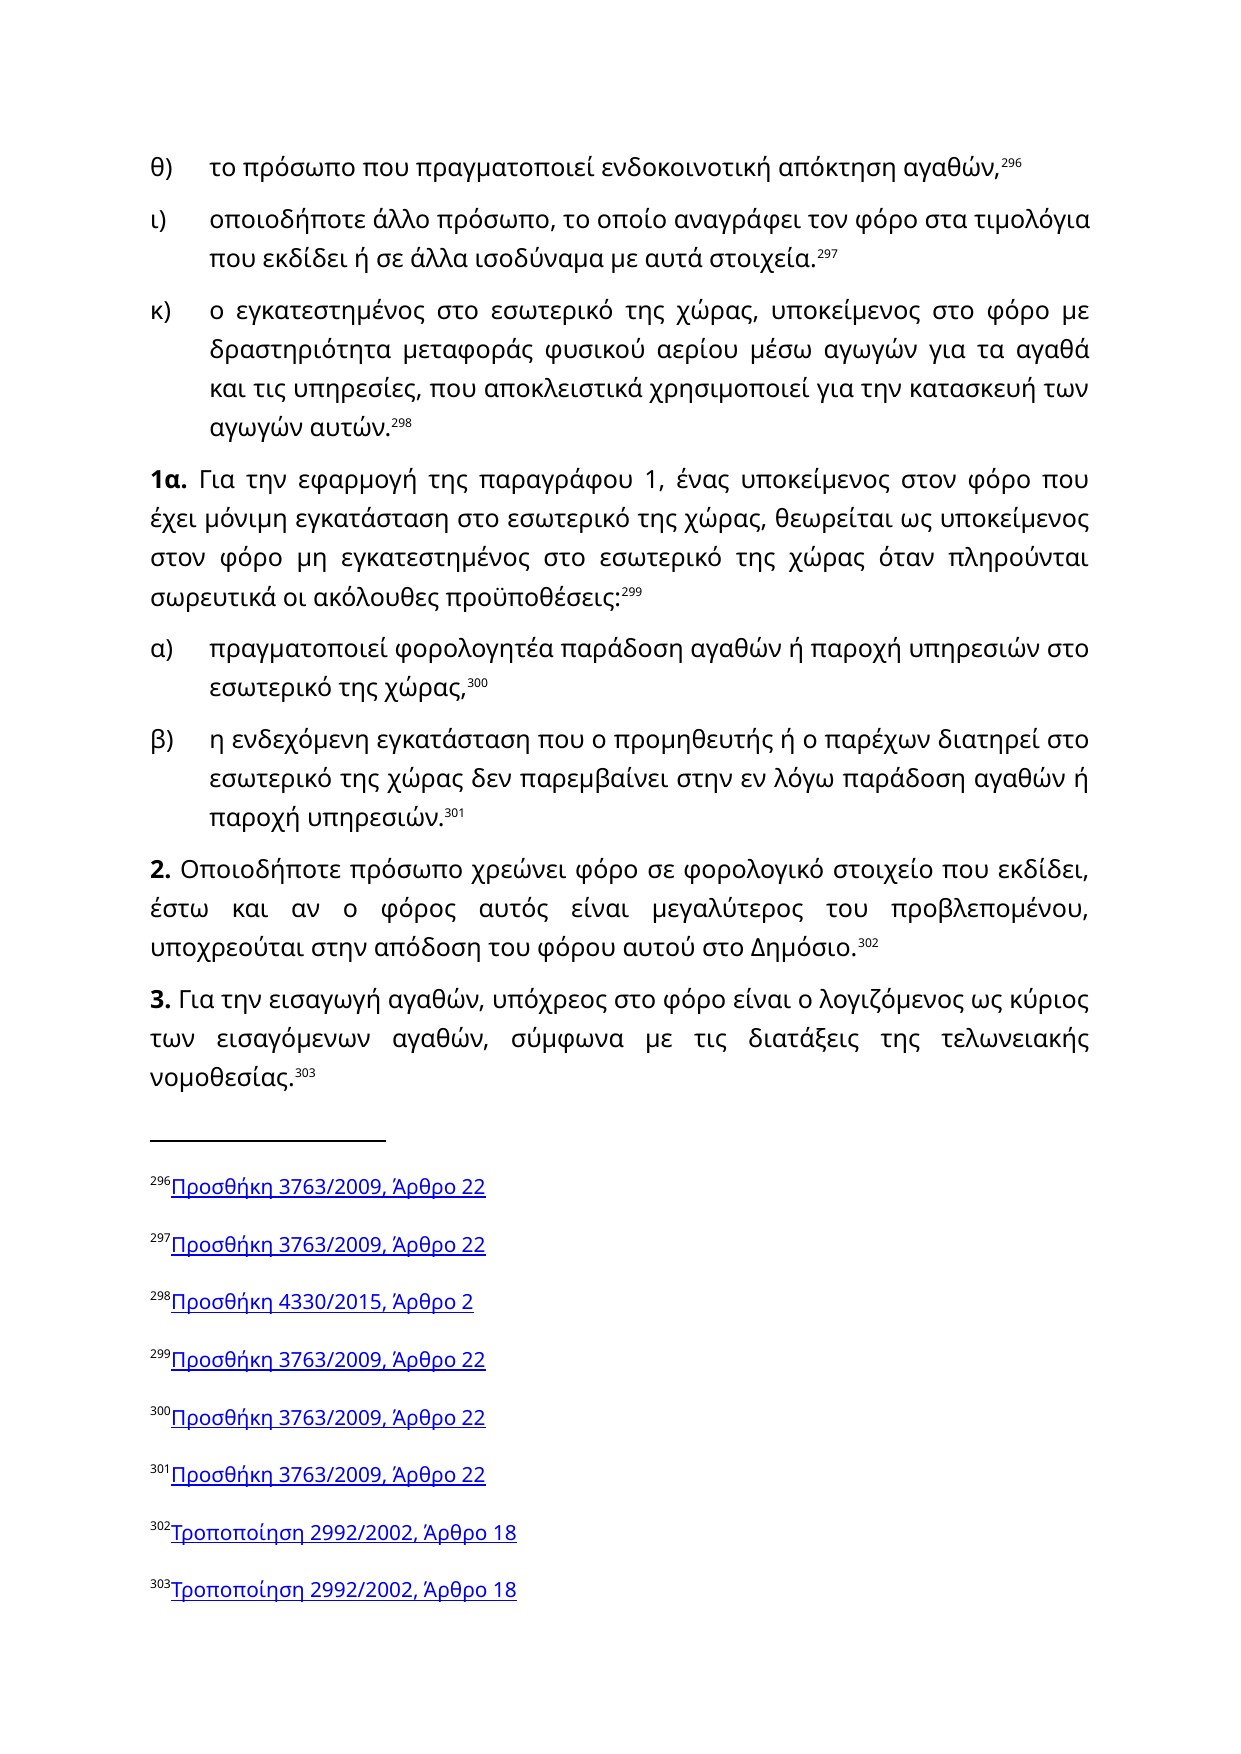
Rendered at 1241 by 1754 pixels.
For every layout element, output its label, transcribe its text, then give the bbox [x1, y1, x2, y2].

text 1α. Για την εφαρμογή της παραγράφου 1, ένας υποκείμενος στον φόρο που έχει μόνιμη εγκατάσταση στο εσωτερικό της χώρας, θεωρείται ως υποκείμενος στον φόρο μη εγκατεστημένος στο εσωτερικό της χώρας όταν πληρούνται σωρευτικά οι ακόλουθες προϋποθέσεις: [150, 462, 1090, 613]
text 3. Για την εισαγωγή αγαθών, υπόχρεος στο φόρο είναι ο λογιζόμενος ως κύριος των εισαγόμενων αγαθών, σύμφωνα με τις διατάξεις της τελωνειακής νομοθεσίας. [150, 982, 1090, 1094]
text Προσθήκη 3763/2009, Άρθρο 22 [150, 1460, 1090, 1489]
text Προσθήκη 4330/2015, Άρθρο 2 [150, 1287, 1090, 1316]
text Προσθήκη 3763/2009, Άρθρο 22 [150, 1230, 1090, 1258]
text Προσθήκη 3763/2009, Άρθρο 22 [150, 1403, 1090, 1431]
text Προσθήκη 3763/2009, Άρθρο 22 [150, 1345, 1090, 1373]
list α) πραγματοποιεί φορολογητέα παράδοση αγαθών ή παροχή υπηρεσιών στο εσωτερικό της χώρας, [150, 631, 1090, 704]
list β) η ενδεχόμενη εγκατάσταση που ο προμηθευτής ή ο παρέχων διατηρεί στο εσωτερικό της χώρας δεν παρεμβαίνει στην εν λόγω παράδοση αγαθών ή παροχή υπηρεσιών. [150, 722, 1090, 834]
list θ) το πρόσωπο που πραγματοποιεί ενδοκοινοτική απόκτηση αγαθών, [150, 150, 1090, 184]
list κ) ο εγκατεστημένος στο εσωτερικό της χώρας, υποκείμενος στο φόρο με δραστηριότητα μεταφοράς φυσικού αερίου μέσω αγωγών για τα αγαθά και τις υπηρεσίες, που αποκλειστικά χρησιμοποιεί για την κατασκευή των αγωγών αυτών. [150, 292, 1090, 444]
text Προσθήκη 3763/2009, Άρθρο 22 [150, 1172, 1090, 1201]
list ι) οποιοδήποτε άλλο πρόσωπο, το οποίο αναγρά­φει τον φόρο στα τιμολόγια που εκδίδει ή σε άλλα ισοδύναμα με αυτά στοιχεία. [150, 202, 1090, 275]
text Τροποποίηση 2992/2002, Άρθρο 18 [150, 1576, 1090, 1604]
text 2. Οποιοδήποτε πρόσωπο χρεώνει φόρο σε φορολογικό στοιχείο που εκδίδει, έστω και αν ο φόρος αυτός είναι μεγαλύτερος του προβλεπομένου, υποχρεούται στην απόδοση του φόρου αυτού στο Δημόσιο. [150, 852, 1090, 964]
text Τροποποίηση 2992/2002, Άρθρο 18 [150, 1518, 1090, 1546]
